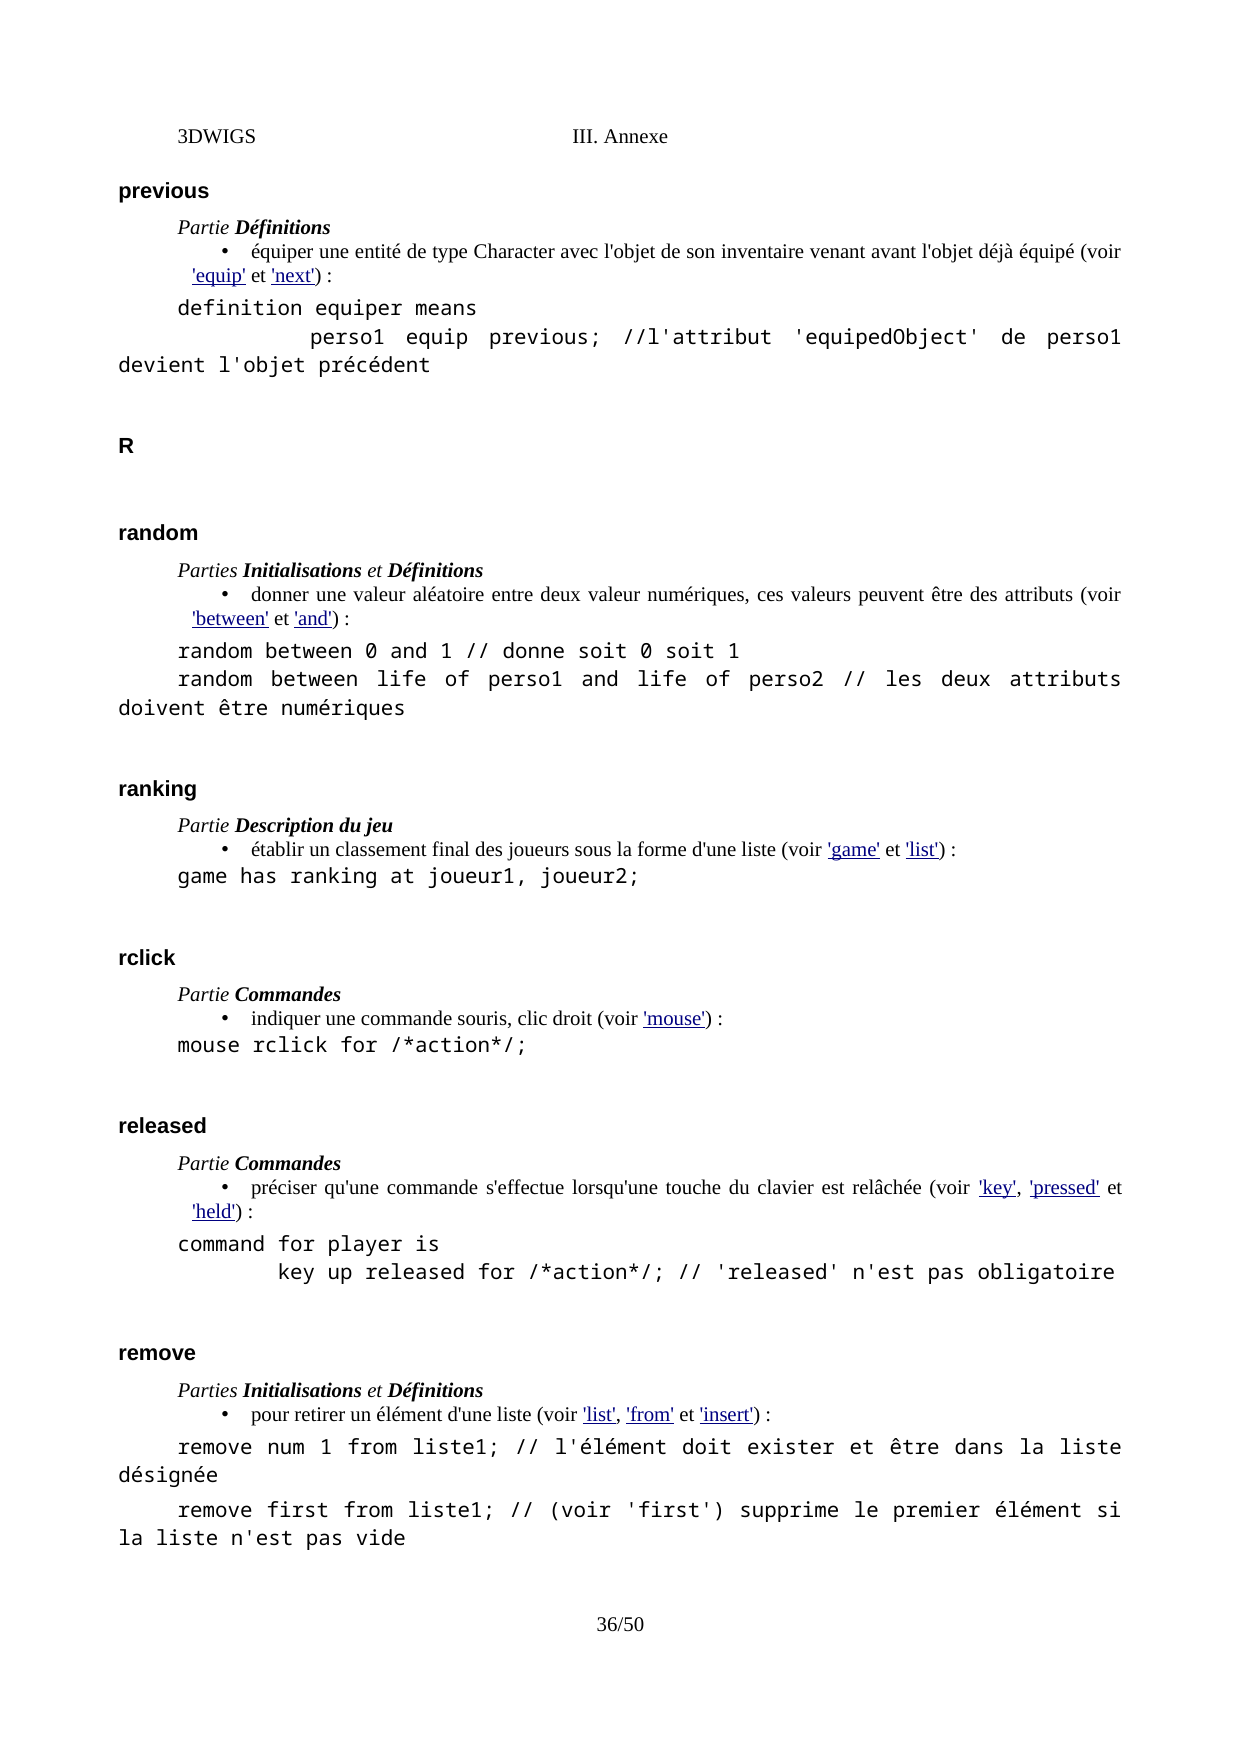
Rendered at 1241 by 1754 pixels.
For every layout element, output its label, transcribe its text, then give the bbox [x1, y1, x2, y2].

text remove first from liste1; // (voir 'first') supprime le premier élément si la liste n'est pas vide [118, 1495, 1122, 1552]
subtitle remove [118, 1340, 1122, 1366]
subtitle random [118, 520, 1122, 545]
list indiquer une commande souris, clic droit (voir 'mouse') : [162, 1006, 1122, 1030]
list établir un classement final des joueurs sous la forme d'une liste (voir 'game' et 'list') : [162, 837, 1122, 861]
text random between 0 and 1 // donne soit 0 soit 1 [118, 636, 1122, 664]
text Parties Initialisations et Définitions [118, 1378, 1122, 1402]
text game has ranking at joueur1, joueur2; [118, 861, 1122, 890]
text remove num 1 from liste1; // l'élément doit exister et être dans la liste désignée [118, 1432, 1122, 1489]
text Partie Commandes [118, 982, 1122, 1006]
subtitle ranking [118, 776, 1122, 801]
text definition equiper means [118, 293, 1122, 322]
list donner une valeur aléatoire entre deux valeur numériques, ces valeurs peuvent être des attributs (voir 'between' et 'and') : [162, 582, 1122, 630]
list équiper une entité de type Character avec l'objet de son inventaire venant avant l'objet déjà équipé (voir 'equip' et 'next') : [162, 239, 1122, 287]
list pour retirer un élément d'une liste (voir 'list', 'from' et 'insert') : [162, 1402, 1122, 1426]
text Parties Initialisations et Définitions [118, 558, 1122, 582]
text command for player is [118, 1229, 1122, 1257]
list préciser qu'une commande s'effectue lorsqu'une touche du clavier est relâchée (voir 'key', 'pressed' et 'held') : [162, 1175, 1122, 1223]
subtitle previous [118, 178, 1122, 203]
text random between life of perso1 and life of perso2 // les deux attributs doivent être numériques [118, 664, 1122, 721]
subtitle R [118, 433, 1122, 458]
text Partie Commandes [118, 1151, 1122, 1175]
text key up released for /*action*/; // 'released' n'est pas obligatoire [118, 1257, 1122, 1286]
text Partie Définitions [118, 215, 1122, 239]
text perso1 equip previous; //l'attribut 'equipedObject' de perso1 devient l'objet précédent [118, 322, 1122, 379]
text Partie Description du jeu [118, 813, 1122, 837]
subtitle released [118, 1113, 1122, 1138]
text mouse rclick for /*action*/; [118, 1030, 1122, 1059]
subtitle rclick [118, 944, 1122, 969]
